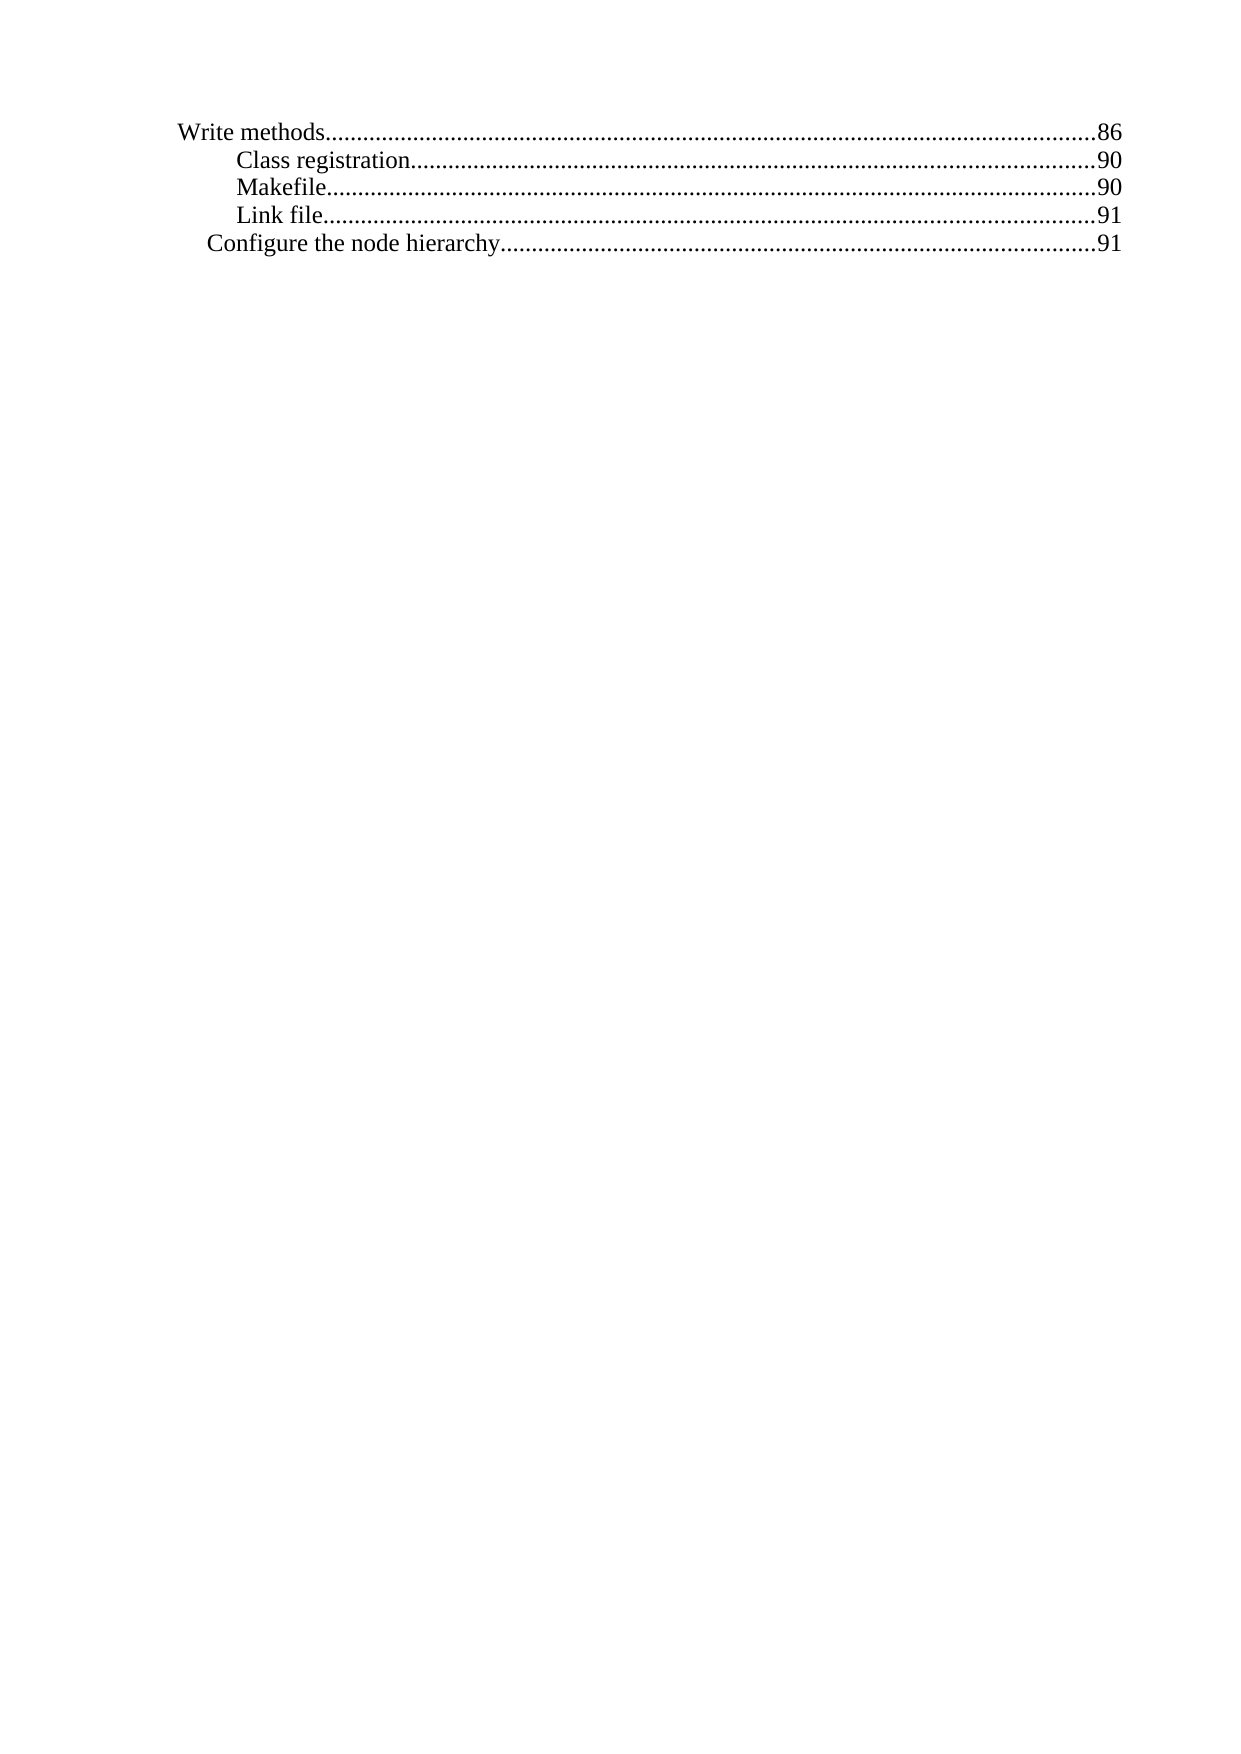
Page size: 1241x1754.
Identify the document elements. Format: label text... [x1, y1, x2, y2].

text Configure the node hierarchy 91 [207, 229, 1122, 257]
text Makefile 90 [236, 173, 1122, 201]
text Class registration 90 [236, 146, 1122, 173]
text Write methods 86 [177, 118, 1122, 146]
text Link file 91 [236, 201, 1122, 229]
